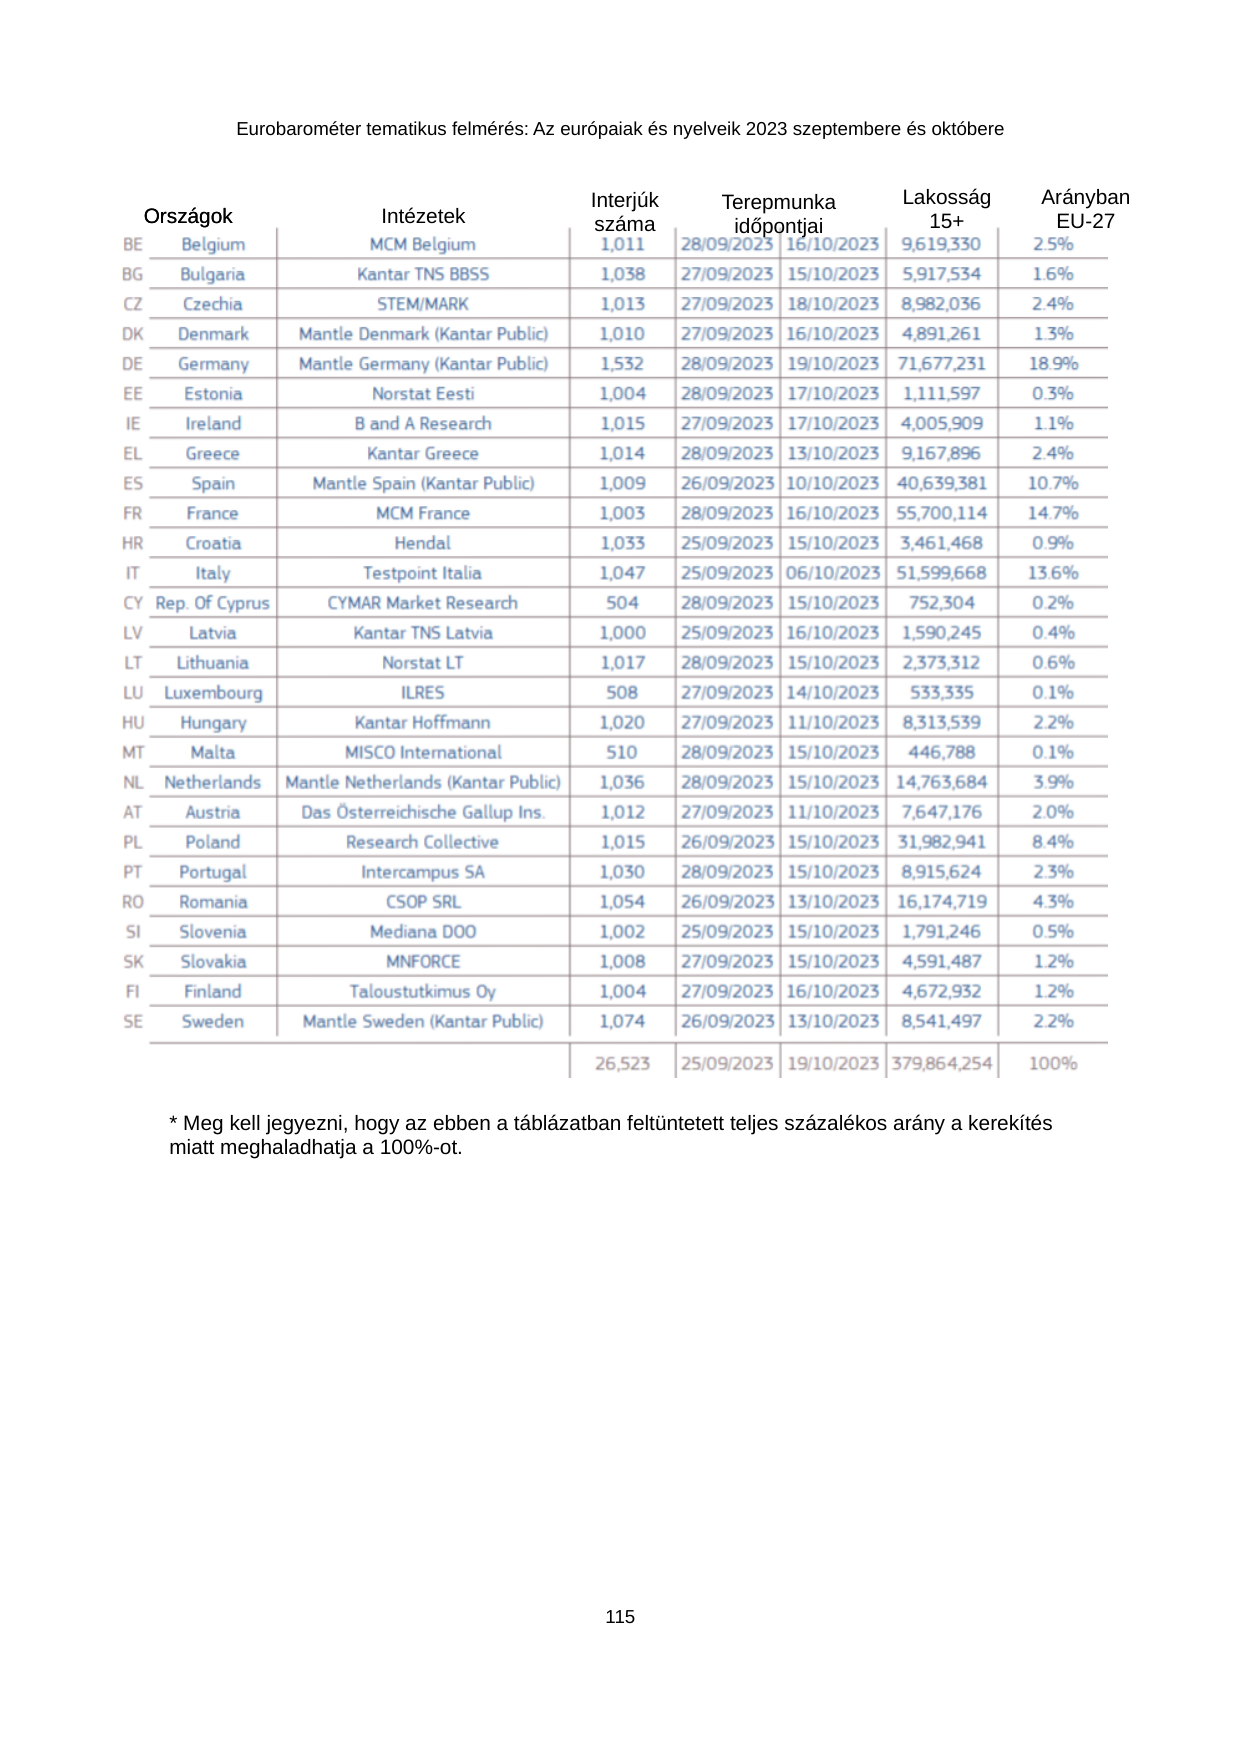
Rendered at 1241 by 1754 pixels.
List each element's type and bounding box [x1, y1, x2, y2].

picture [118, 225, 1108, 1078]
picture [776, 225, 782, 232]
picture [765, 225, 771, 232]
picture [753, 225, 759, 232]
